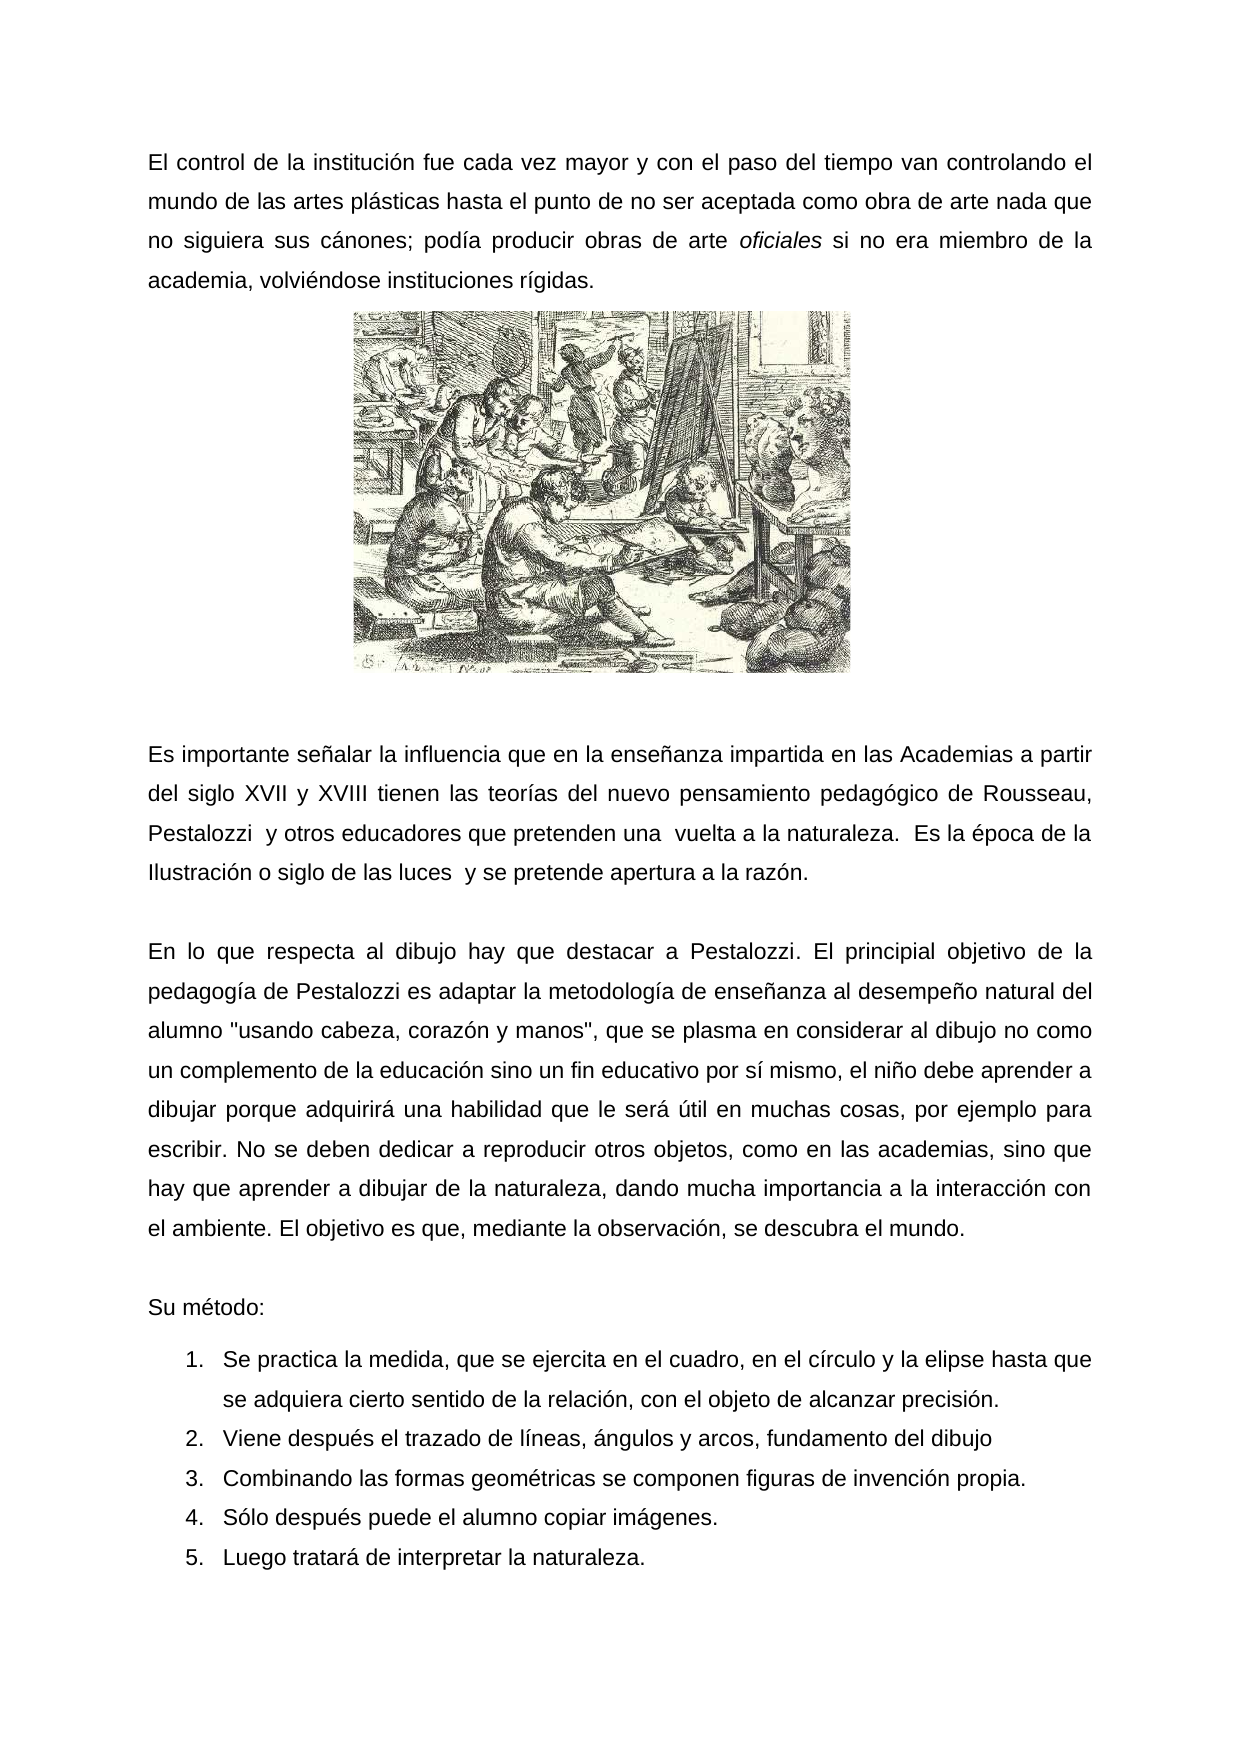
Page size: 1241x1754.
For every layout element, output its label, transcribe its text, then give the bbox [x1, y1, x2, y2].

text Es importante señalar la influencia que en la enseñanza impartida en las Academias a partir del siglo XVII y XVIII tienen las teorías del nuevo pensamiento pedagógico de Rousseau, Pestalozzi y otros educadores que pretenden una vuelta a la naturaleza. Es la época de la Ilustración o siglo de las luces y se pretende apertura a la razón. [148, 741, 1093, 886]
picture [353, 311, 851, 673]
text En lo que respecta al dibujo hay que destacar a Pestalozzi. El principial objetivo de la pedagogía de Pestalozzi es adaptar la metodología de enseñanza al desempeño natural del alumno "usando cabeza, corazón y manos", que se plasma en considerar al dibujo no como un complemento de la educación sino un fin educativo por sí mismo, el niño debe aprender a dibujar porque adquirirá una habilidad que le será útil en muchas cosas, por ejemplo para escribir. No se deben dedicar a reproducir otros objetos, como en las academias, sino que hay que aprender a dibujar de la naturaleza, dando mucha importancia a la interacción con el ambiente. El objetivo es que, mediante la observación, se descubra el mundo. [148, 938, 1093, 1241]
list Se practica la medida, que se ejercita en el cuadro, en el círculo y la elipse hasta que se adquiera cierto sentido de la relación, con el objeto de alcanzar precisión. [185, 1346, 1093, 1412]
list Luego tratará de interpretar la naturaleza. [185, 1543, 1093, 1570]
list Combinando las formas geométricas se componen figuras de invención propia. [185, 1464, 1093, 1491]
text El control de la institución fue cada vez mayor y con el paso del tiempo van controlando el mundo de las artes plásticas hasta el punto de no ser aceptada como obra de arte nada que no siguiera sus cánones; podía producir obras de arte oficiales si no era miembro de la academia, volviéndose instituciones rígidas. [148, 148, 1093, 293]
list Sólo después puede el alumno copiar imágenes. [185, 1504, 1093, 1530]
list Viene después el trazado de líneas, ángulos y arcos, fundamento del dibujo [185, 1425, 1093, 1451]
text Su método: [148, 1293, 1093, 1320]
